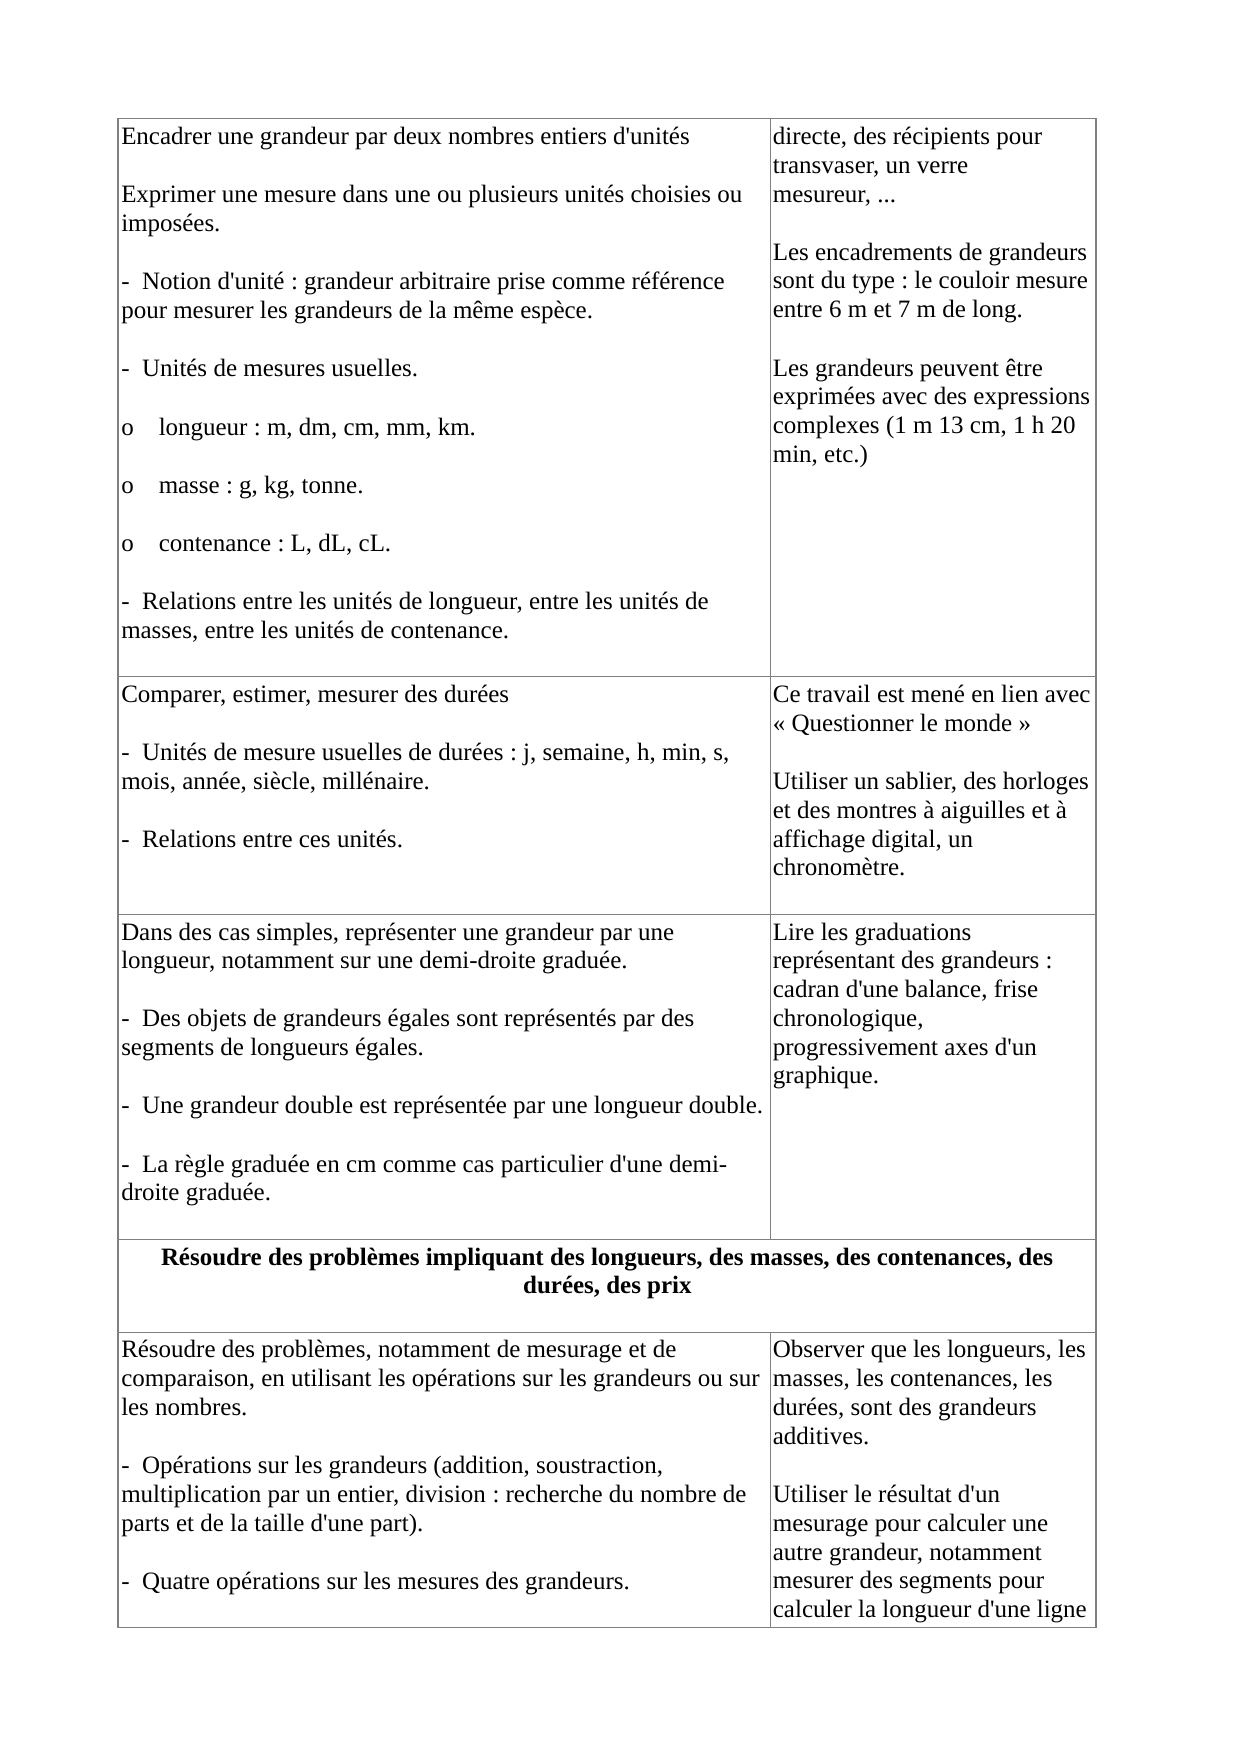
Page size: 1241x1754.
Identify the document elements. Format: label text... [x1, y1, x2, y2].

table_cell directe, des récipients pour transvaser, un verre mesureur, ... Les encadrements de grandeurs sont du type : le couloir mesure entre 6 m et 7 m de long. Les grandeurs peuvent être exprimées avec des expressions complexes (1 m 13 cm, 1 h 20 min, etc.) [771, 119, 1095, 676]
table_cell Lire les graduations représentant des grandeurs : cadran d'une balance, frise chronologique, progressivement axes d'un graphique. [771, 915, 1095, 1239]
table_cell Résoudre des problèmes impliquant des longueurs, des masses, des contenances, des durées, des prix [119, 1240, 1095, 1332]
table_cell Encadrer une grandeur par deux nombres entiers d'unités Exprimer une mesure dans une ou plusieurs unités choisies ou imposées. - Notion d'unité : grandeur arbitraire prise comme référence pour mesurer les grandeurs de la même espèce. - Unités de mesures usuelles. o longueur : m, dm, cm, mm, km. o masse : g, kg, tonne. o contenance : L, dL, cL. - Relations entre les unités de longueur, entre les unités de masses, entre les unités de contenance. [119, 119, 770, 676]
table_cell Dans des cas simples, représenter une grandeur par une longueur, notamment sur une demi-droite graduée. - Des objets de grandeurs égales sont représentés par des segments de longueurs égales. - Une grandeur double est représentée par une longueur double. - La règle graduée en cm comme cas particulier d'une demi-droite graduée. [119, 915, 770, 1239]
table_cell Ce travail est mené en lien avec « Questionner le monde » Utiliser un sablier, des horloges et des montres à aiguilles et à affichage digital, un chronomètre. [771, 677, 1095, 913]
table_cell Résoudre des problèmes, notamment de mesurage et de comparaison, en utilisant les opérations sur les grandeurs ou sur les nombres. - Opérations sur les grandeurs (addition, soustraction, multiplication par un entier, division : recherche du nombre de parts et de la taille d'une part). - Quatre opérations sur les mesures des grandeurs. [119, 1333, 770, 1627]
table_cell Observer que les longueurs, les masses, les contenances, les durées, sont des grandeurs additives. Utiliser le résultat d'un mesurage pour calculer une autre grandeur, notamment mesurer des segments pour calculer la longueur d'une ligne [771, 1333, 1095, 1627]
table_cell Comparer, estimer, mesurer des durées - Unités de mesure usuelles de durées : j, semaine, h, min, s, mois, année, siècle, millénaire. - Relations entre ces unités. [119, 677, 770, 913]
